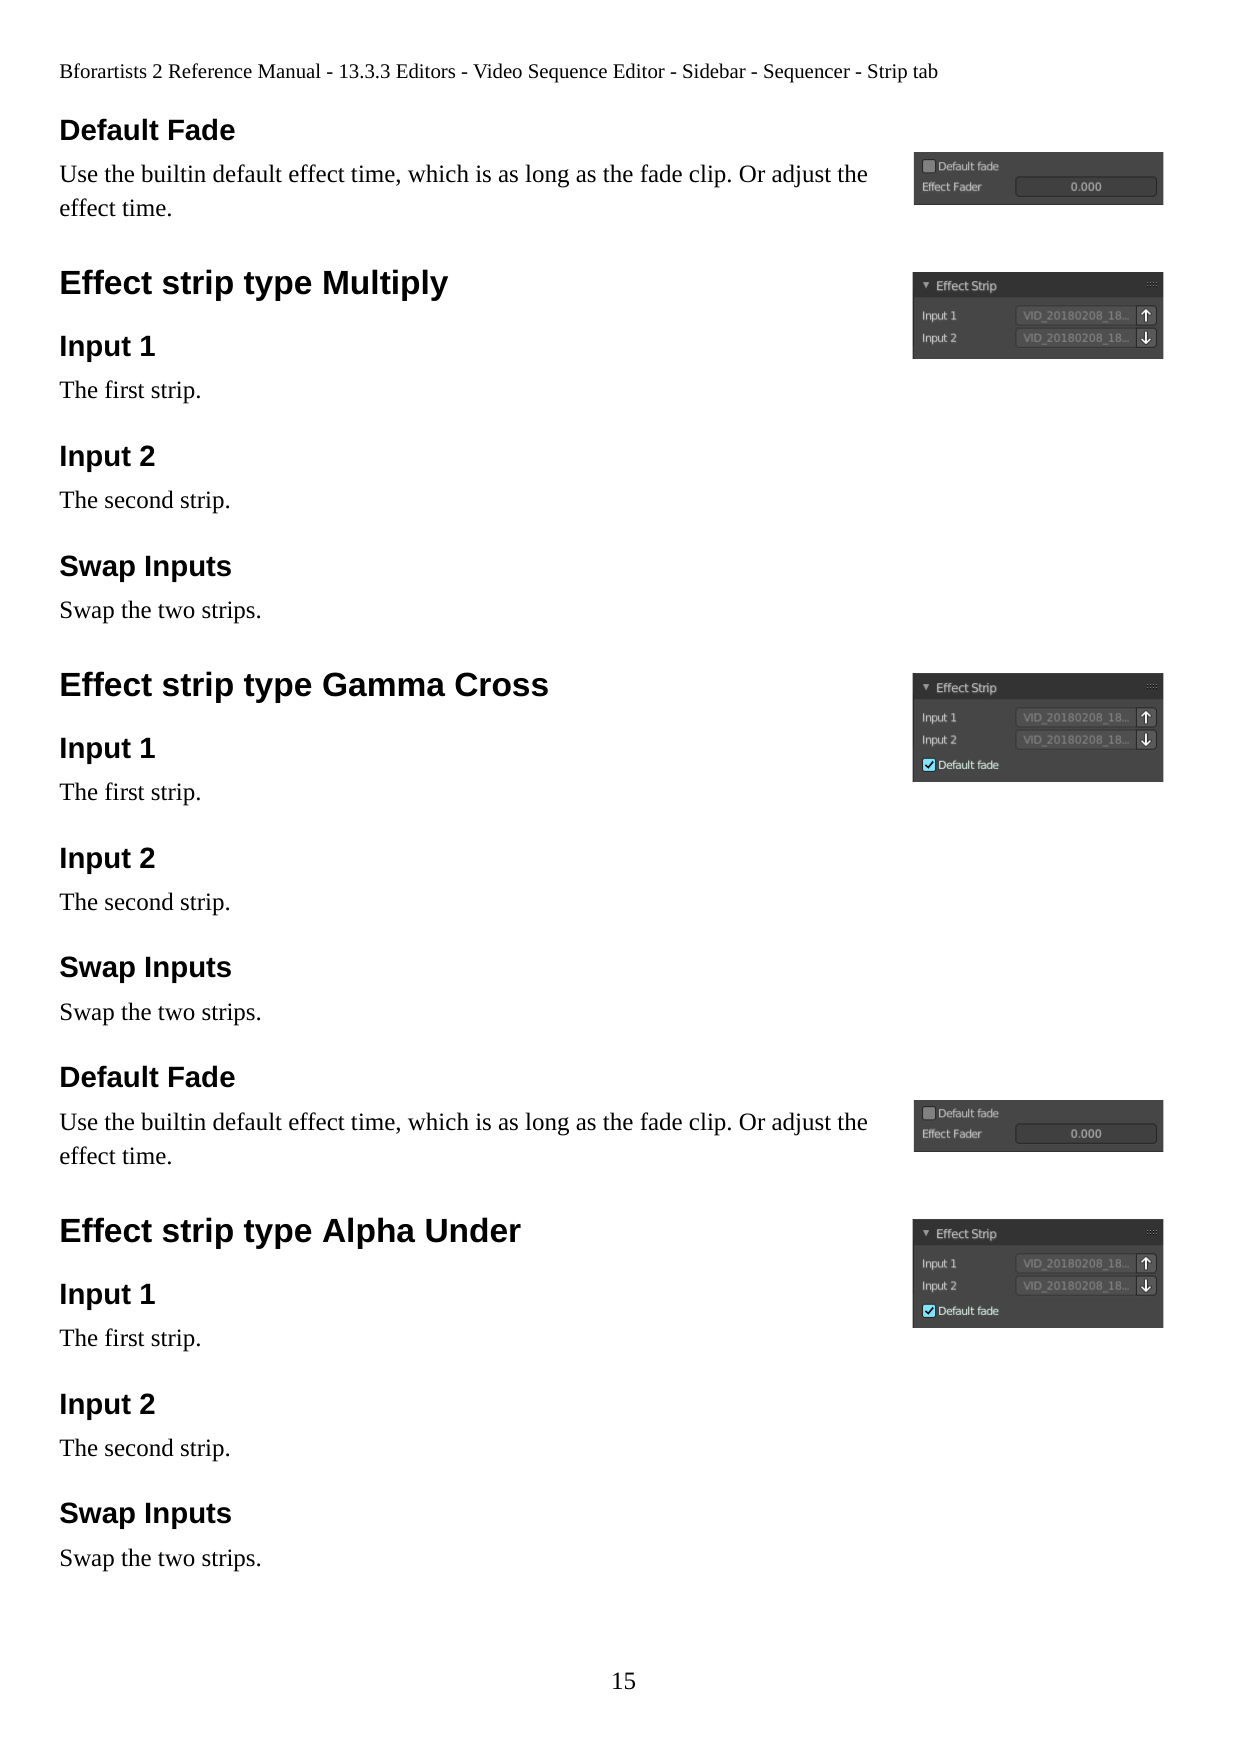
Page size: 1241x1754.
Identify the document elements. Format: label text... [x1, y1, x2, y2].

text The first strip. [59, 777, 1181, 806]
text Use the builtin default effect time, which is as long as the fade clip. Or adjust the effect time. [59, 1107, 1181, 1170]
subtitle Effect strip type Gamma Cross [59, 665, 1181, 703]
text Use the builtin default effect time, which is as long as the fade clip. Or adjust the effect time. [59, 159, 1181, 222]
subtitle Input 1 [59, 731, 912, 764]
picture [913, 152, 1164, 205]
picture [912, 272, 1164, 359]
subtitle Input 2 [59, 1387, 1181, 1420]
text Swap the two strips. [59, 595, 1181, 624]
text The second strip. [59, 1433, 1181, 1462]
subtitle Swap Inputs [59, 950, 1181, 984]
subtitle Swap Inputs [59, 1496, 1181, 1530]
picture [913, 1100, 1164, 1152]
text The first strip. [59, 375, 1181, 404]
subtitle Effect strip type Multiply [59, 263, 1181, 302]
subtitle Input 1 [59, 329, 1181, 363]
text Swap the two strips. [59, 1543, 1181, 1571]
subtitle [1164, 1277, 1181, 1310]
text The first strip. [59, 1323, 1181, 1352]
subtitle Input 2 [59, 841, 1181, 874]
text Swap the two strips. [59, 997, 1181, 1025]
subtitle Effect strip type Alpha Under [59, 1211, 1181, 1249]
subtitle Default Fade [59, 113, 1181, 146]
subtitle [1164, 731, 1181, 764]
text The second strip. [59, 887, 1181, 916]
picture [912, 673, 1164, 782]
subtitle Swap Inputs [59, 549, 1181, 582]
text The second strip. [59, 485, 1181, 514]
subtitle Default Fade [59, 1060, 1181, 1094]
subtitle Input 2 [59, 439, 1181, 473]
subtitle Input 1 [59, 1277, 912, 1310]
picture [912, 1219, 1164, 1328]
